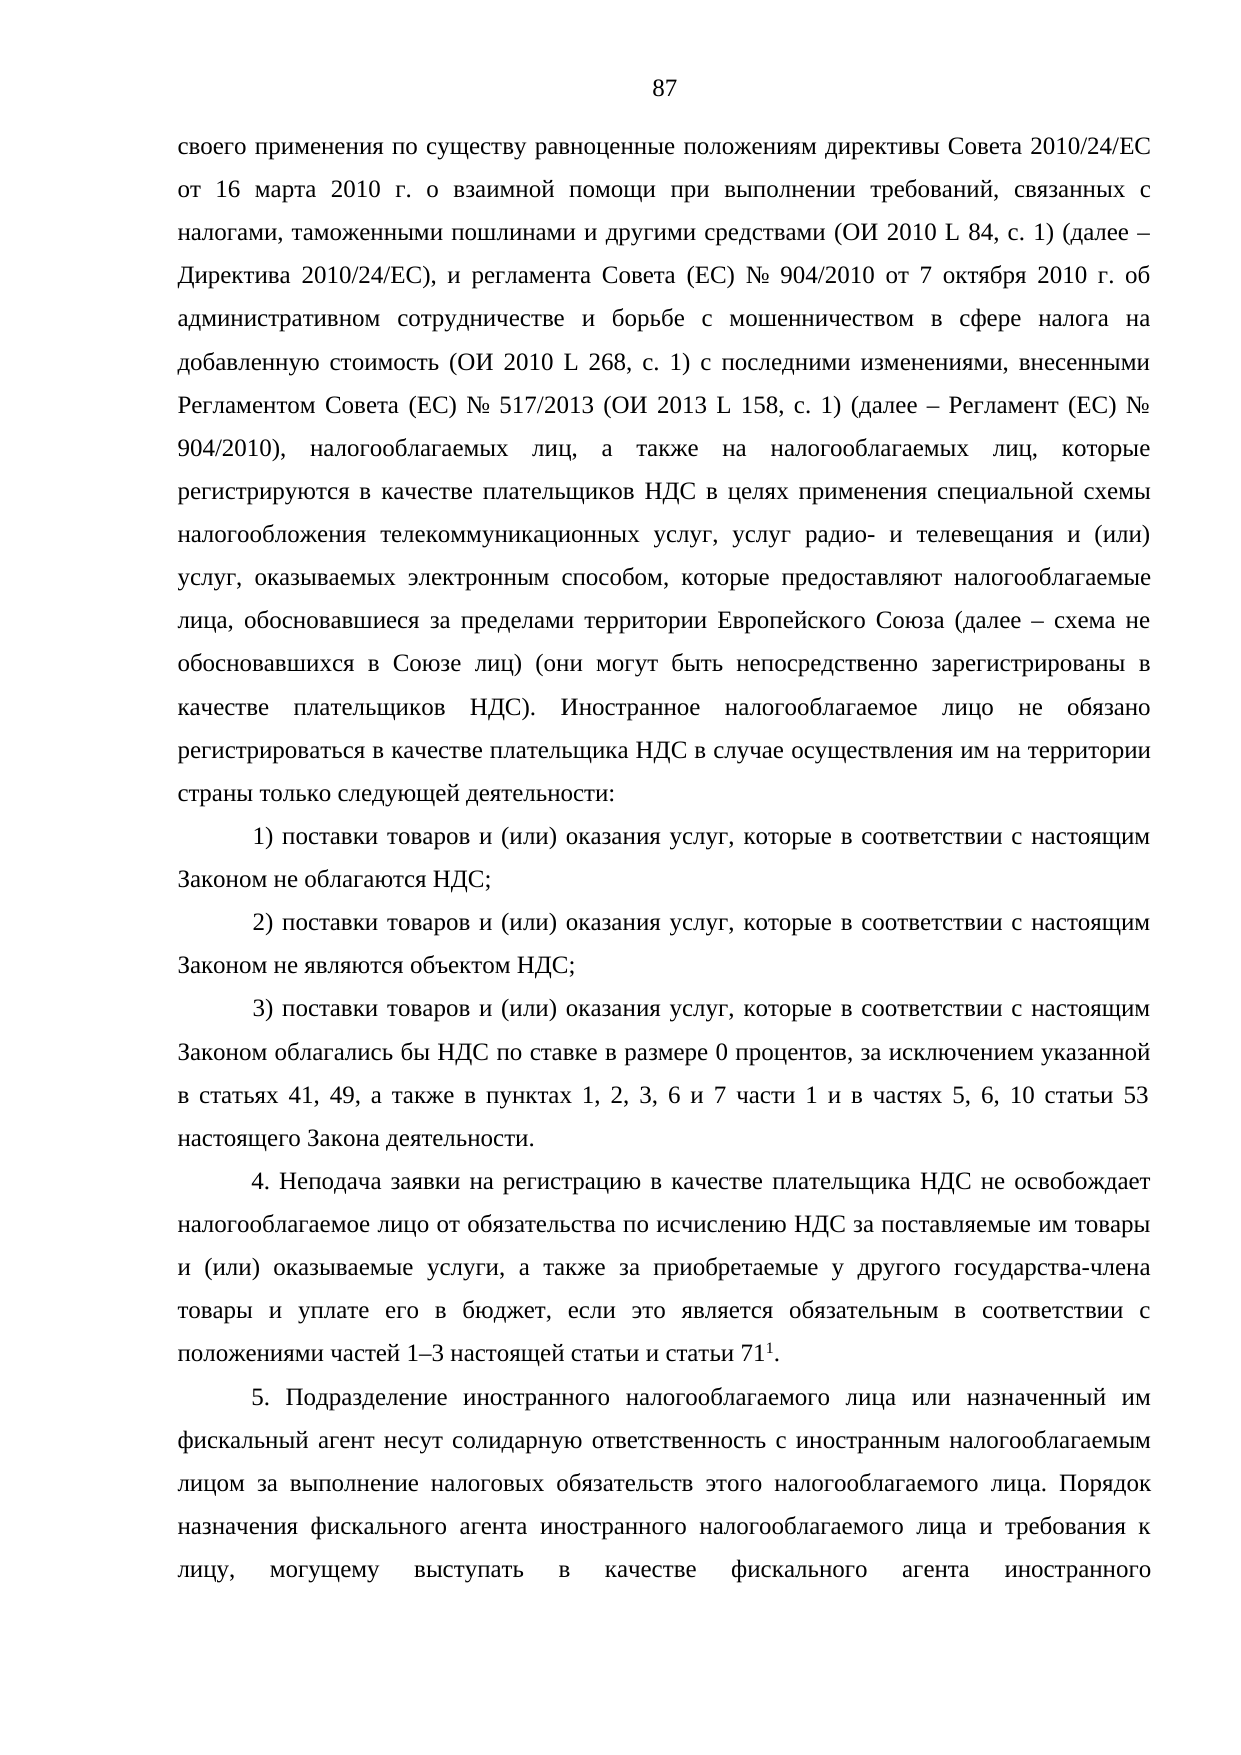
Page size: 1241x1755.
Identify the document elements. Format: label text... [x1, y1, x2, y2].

text 5. Подразделение иностранного налогооблагаемого лица или назначенный им фискальный агент несут солидарную ответственность с иностранным налогооблагаемым лицом за выполнение налоговых обязательств этого налогооблагаемого лица. Порядок назначения фискального агента иностранного налогооблагаемого лица и требования к лицу, могущему выступать в качестве фискального агента иностранного [177, 1382, 1152, 1583]
text 4. Неподача заявки на регистрацию в качестве плательщика НДС не освобождает налогооблагаемое лицо от обязательства по исчислению НДС за поставляемые им товары и (или) оказываемые услуги, а также за приобретаемые у другого государства-члена товары и уплате его в бюджет, если это является обязательным в соответствии с положениями частей 1–3 настоящей статьи и статьи 711. [177, 1166, 1152, 1367]
text 2) поставки товаров и (или) оказания услуг, которые в соответствии с настоящим Законом не являются объектом НДС; [177, 907, 1152, 979]
text 1) поставки товаров и (или) оказания услуг, которые в соответствии с настоящим Законом не облагаются НДС; [177, 821, 1152, 893]
text своего применения по существу равноценные положениям директивы Совета 2010/24/ЕС от 16 марта 2010 г. о взаимной помощи при выполнении требований, связанных с налогами, таможенными пошлинами и другими средствами (OИ 2010 L 84, с. 1) (далее – Директива 2010/24/ЕС), и регламента Совета (ЕС) № 904/2010 от 7 октября 2010 г. об административном сотрудничестве и борьбе с мошенничеством в сфере налога на добавленную стоимость (OИ 2010 L 268, с. 1) с последними изменениями, внесенными Регламентом Совета (ЕС) № 517/2013 (OИ 2013 L 158, с. 1) (далее – Регламент (ЕС) № 904/2010), налогооблагаемых лиц, а также на налогооблагаемых лиц, которые регистрируются в качестве плательщиков НДС в целях применения специальной схемы налогообложения телекоммуникационных услуг, услуг радио- и телевещания и (или) услуг, оказываемых электронным способом, которые предоставляют налогооблагаемые лица, обосновавшиеся за пределами территории Европейского Союза (далее – схема не обосновавшихся в Союзе лиц) (они могут быть непосредственно зарегистрированы в качестве плательщиков НДС). Иностранное налогооблагаемое лицо не обязано регистрироваться в качестве плательщика НДС в случае осуществления им на территории страны только следующей деятельности: [177, 131, 1152, 807]
text 3) поставки товаров и (или) оказания услуг, которые в соответствии с настоящим Законом облагались бы НДС по ставке в размере 0 процентов, за исключением указанной в статьях 41, 49, а также в пунктах 1, 2, 3, 6 и 7 части 1 и в частях 5, 6, 10 статьи 53 настоящего Закона деятельности. [177, 993, 1152, 1152]
